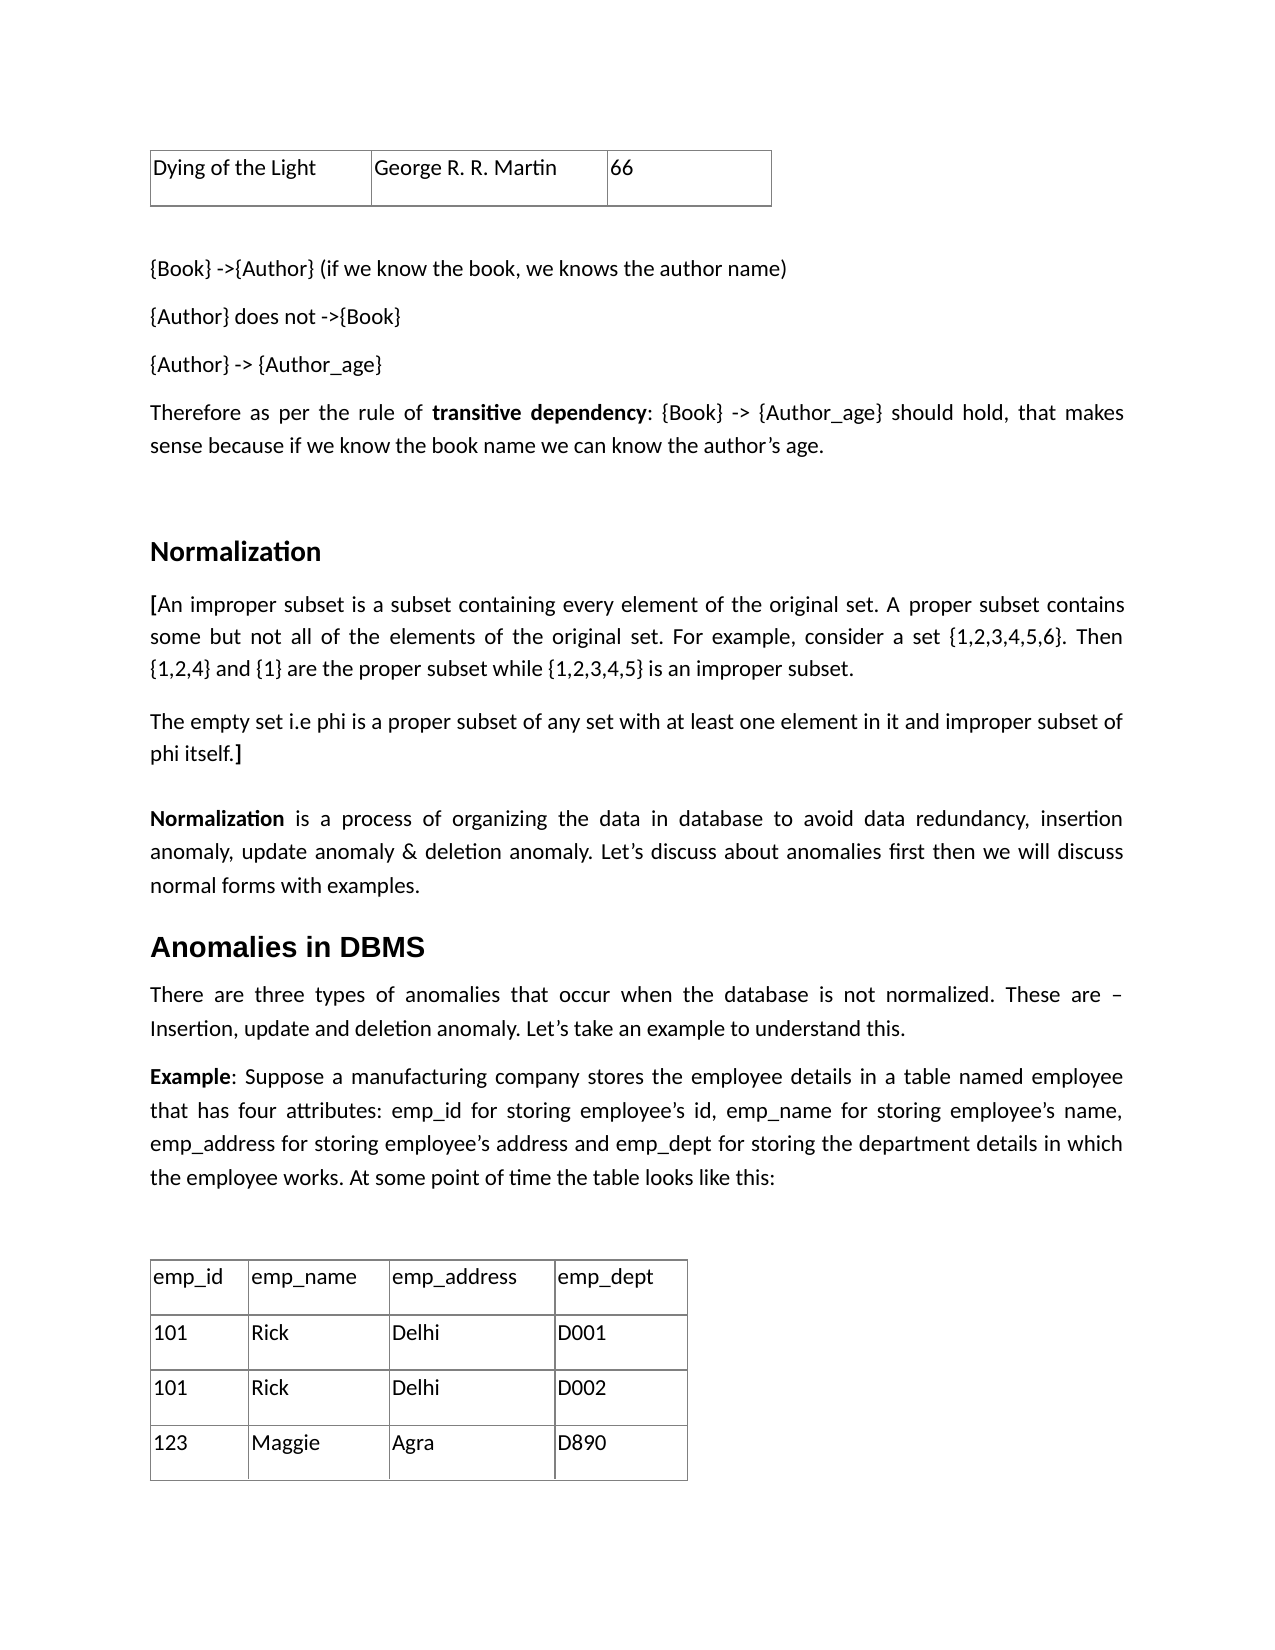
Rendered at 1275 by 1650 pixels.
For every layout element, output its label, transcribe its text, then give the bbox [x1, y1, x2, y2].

table_cell 123 [151, 1426, 248, 1479]
text Therefore as per the rule of transitive dependency: {Book} -> {Author_age} should hold, that makes sense because if we know the book name we can know the author’s age. [150, 398, 1125, 459]
text The empty set i.e phi is a proper subset of any set with at least one element in it and improper subset of phi itself.] [150, 707, 1125, 768]
table_cell D890 [556, 1426, 687, 1479]
table_cell George R. R. Martin [372, 151, 607, 205]
table_cell Rick [249, 1316, 389, 1369]
text {Author} does not ->{Book} [150, 302, 1125, 330]
table_cell Agra [390, 1426, 554, 1479]
text Normalization is a process of organizing the data in database to avoid data redundancy, insertion anomaly, update anomaly & deletion anomaly. Let’s discuss about anomalies first then we will discuss normal forms with examples. [150, 804, 1125, 899]
text {Author} -> {Author_age} [150, 350, 1125, 378]
table_header emp_address [390, 1261, 554, 1314]
text Example: Suppose a manufacturing company stores the employee details in a table named employee that has four attributes: emp_id for storing employee’s id, emp_name for storing employee’s name, emp_address for storing employee’s address and emp_dept for storing the department details in which the employee works. At some point of time the table looks like this: [150, 1062, 1125, 1191]
table_cell D001 [556, 1316, 687, 1369]
text Normalization [150, 533, 1125, 568]
table_cell 101 [151, 1371, 248, 1424]
text There are three types of anomalies that occur when the database is not normalized. These are – Insertion, update and deletion anomaly. Let’s take an example to understand this. [150, 981, 1125, 1042]
table_cell Delhi [390, 1371, 554, 1424]
table_cell Delhi [390, 1316, 554, 1369]
table_header emp_dept [556, 1261, 687, 1314]
subtitle Anomalies in DBMS [150, 929, 1125, 963]
table_header emp_id [151, 1261, 248, 1314]
table_cell Dying of the Light [151, 151, 371, 205]
table_cell D002 [556, 1371, 687, 1424]
table_cell Rick [249, 1371, 389, 1424]
text {Book} ->{Author} (if we know the book, we knows the author name) [150, 254, 1125, 282]
table_cell Maggie [249, 1426, 389, 1479]
table_cell 101 [151, 1316, 248, 1369]
table_cell 66 [608, 151, 771, 205]
text [An improper subset is a subset containing every element of the original set. A proper subset contains some but not all of the elements of the original set. For example, consider a set {1,2,3,4,5,6}. Then {1,2,4} and {1} are the proper subset while {1,2,3,4,5} is an improper subset. [150, 590, 1125, 682]
table_header emp_name [249, 1261, 389, 1314]
